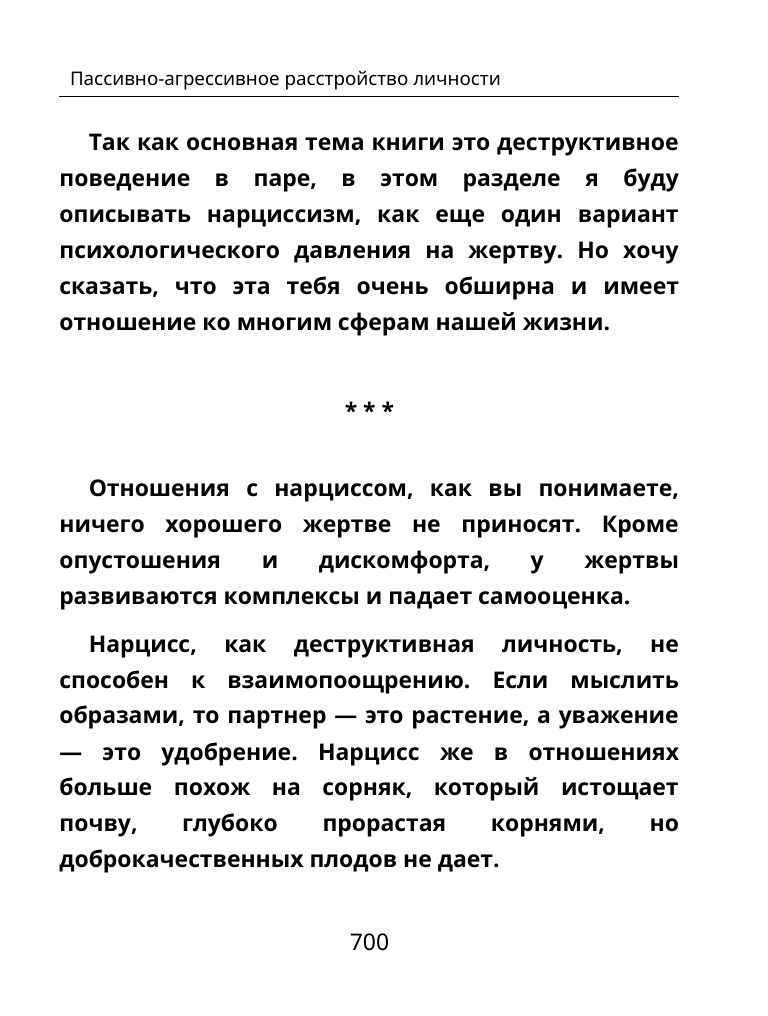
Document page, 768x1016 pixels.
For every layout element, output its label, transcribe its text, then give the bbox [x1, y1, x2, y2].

text Нарцисс, как деструктивная личность, не способен к взаимопоощрению. Если мыслить образами, то партнер — это растение, а уважение — это удобрение. Нарцисс же в отношениях больше похож на сорняк, который истощает почву, глубоко прорастая корнями, но доброкачественных плодов не дает. [59, 628, 679, 874]
text Отношения с нарциссом, как вы понимаете, ничего хорошего жертве не приносят. Кроме опустошения и дискомфорта, у жертвы развиваются комплексы и падает самооценка. [59, 472, 679, 611]
subtitle * * * [59, 395, 679, 426]
text Так как основная тема книги это деструктивное поведение в паре, в этом разделе я буду описывать нарциссизм, как еще один вариант психологического давления на жертву. Но хочу сказать, что эта тебя очень обширна и имеет отношение ко многим сферам нашей жизни. [59, 126, 679, 337]
